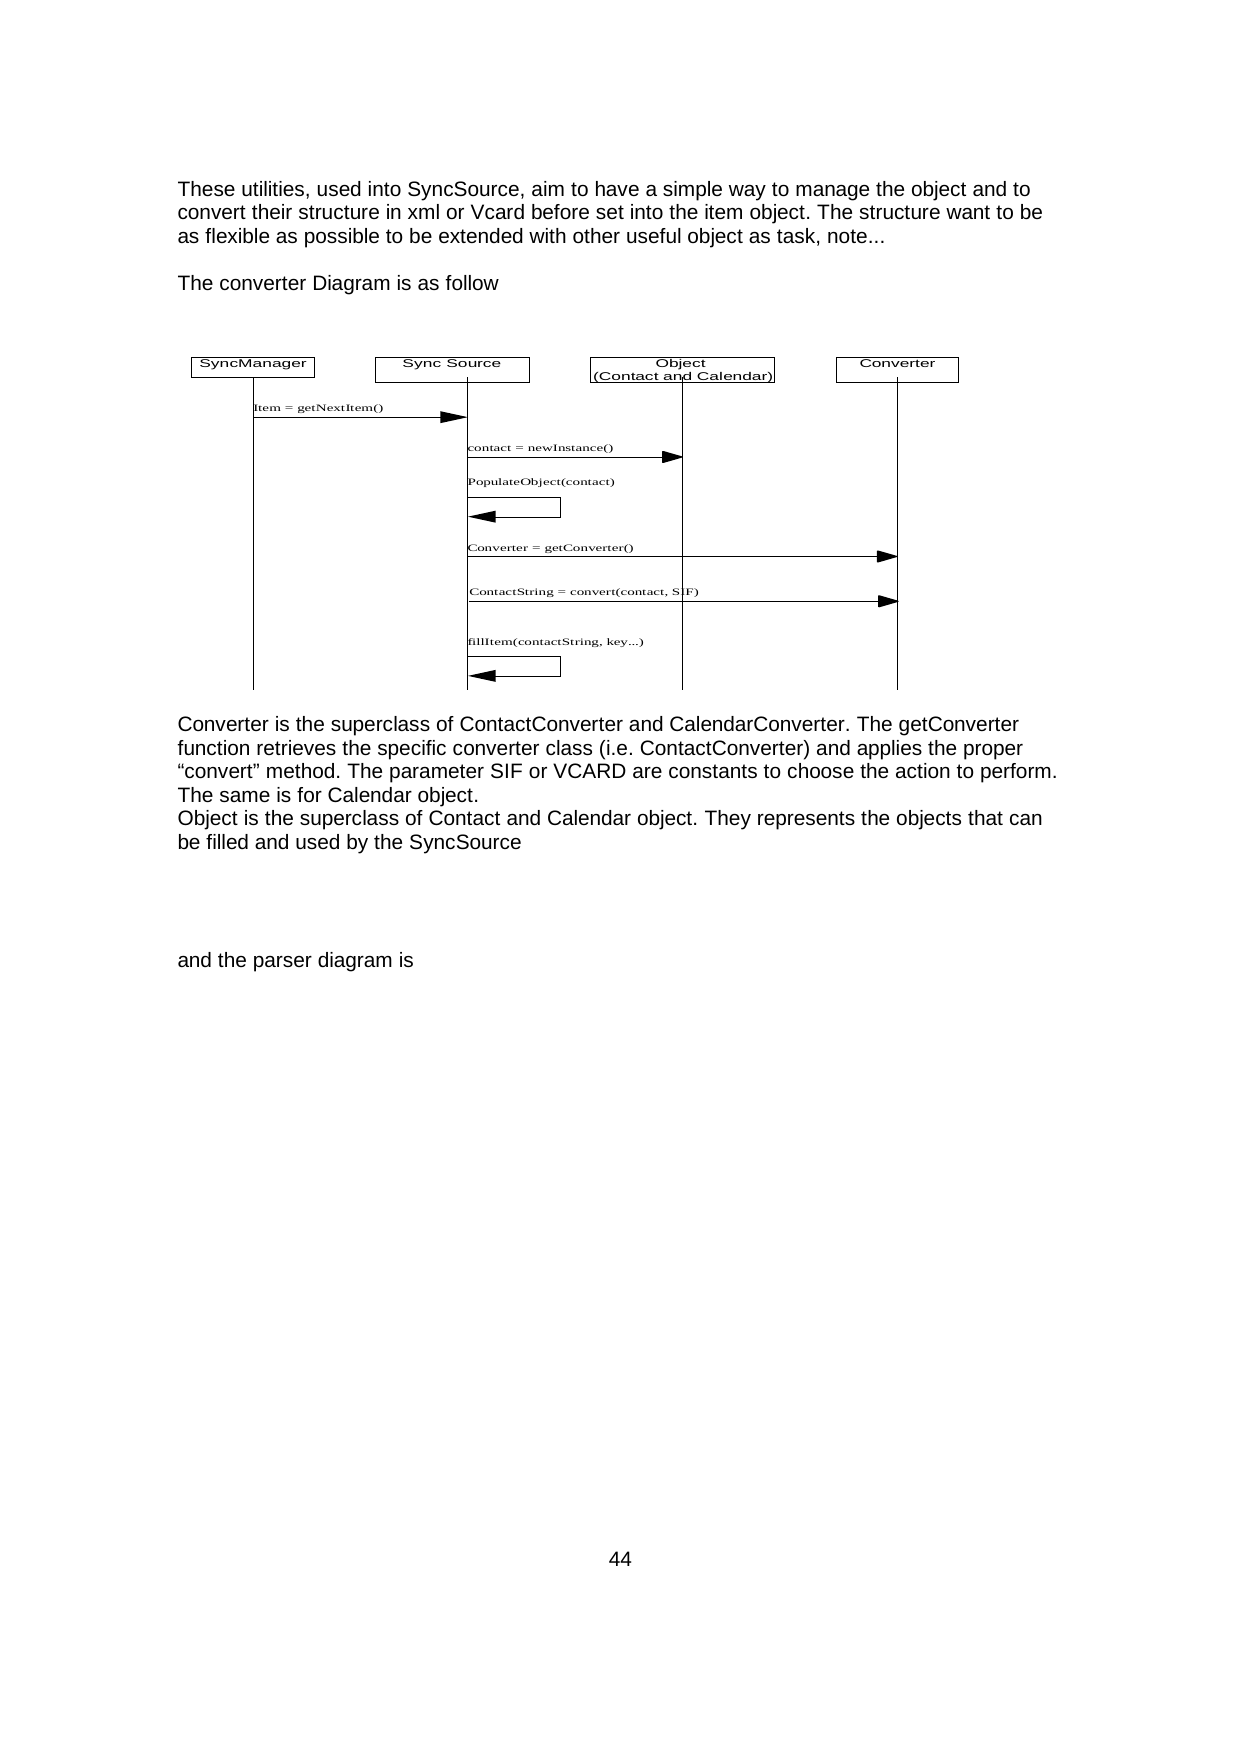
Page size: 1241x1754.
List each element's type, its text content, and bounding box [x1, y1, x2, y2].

text and the parser diagram is [177, 948, 1063, 972]
text Converter is the superclass of ContactConverter and CalendarConverter. The getConverter function retrieves the specific converter class (i.e. ContactConverter) and applies the proper “convert” method. The parameter SIF or VCARD are constants to choose the action to perform. The same is for Calendar object. [177, 713, 1063, 807]
text These utilities, used into SyncSource, aim to have a simple way to manage the object and to convert their structure in xml or Vcard before set into the item object. The structure want to be as flexible as possible to be extended with other useful object as task, note... [177, 177, 1063, 248]
text The converter Diagram is as follow [177, 271, 1063, 295]
text Object is the superclass of Contact and Calendar object. They represents the objects that can be filled and used by the SyncSource [177, 807, 1063, 854]
